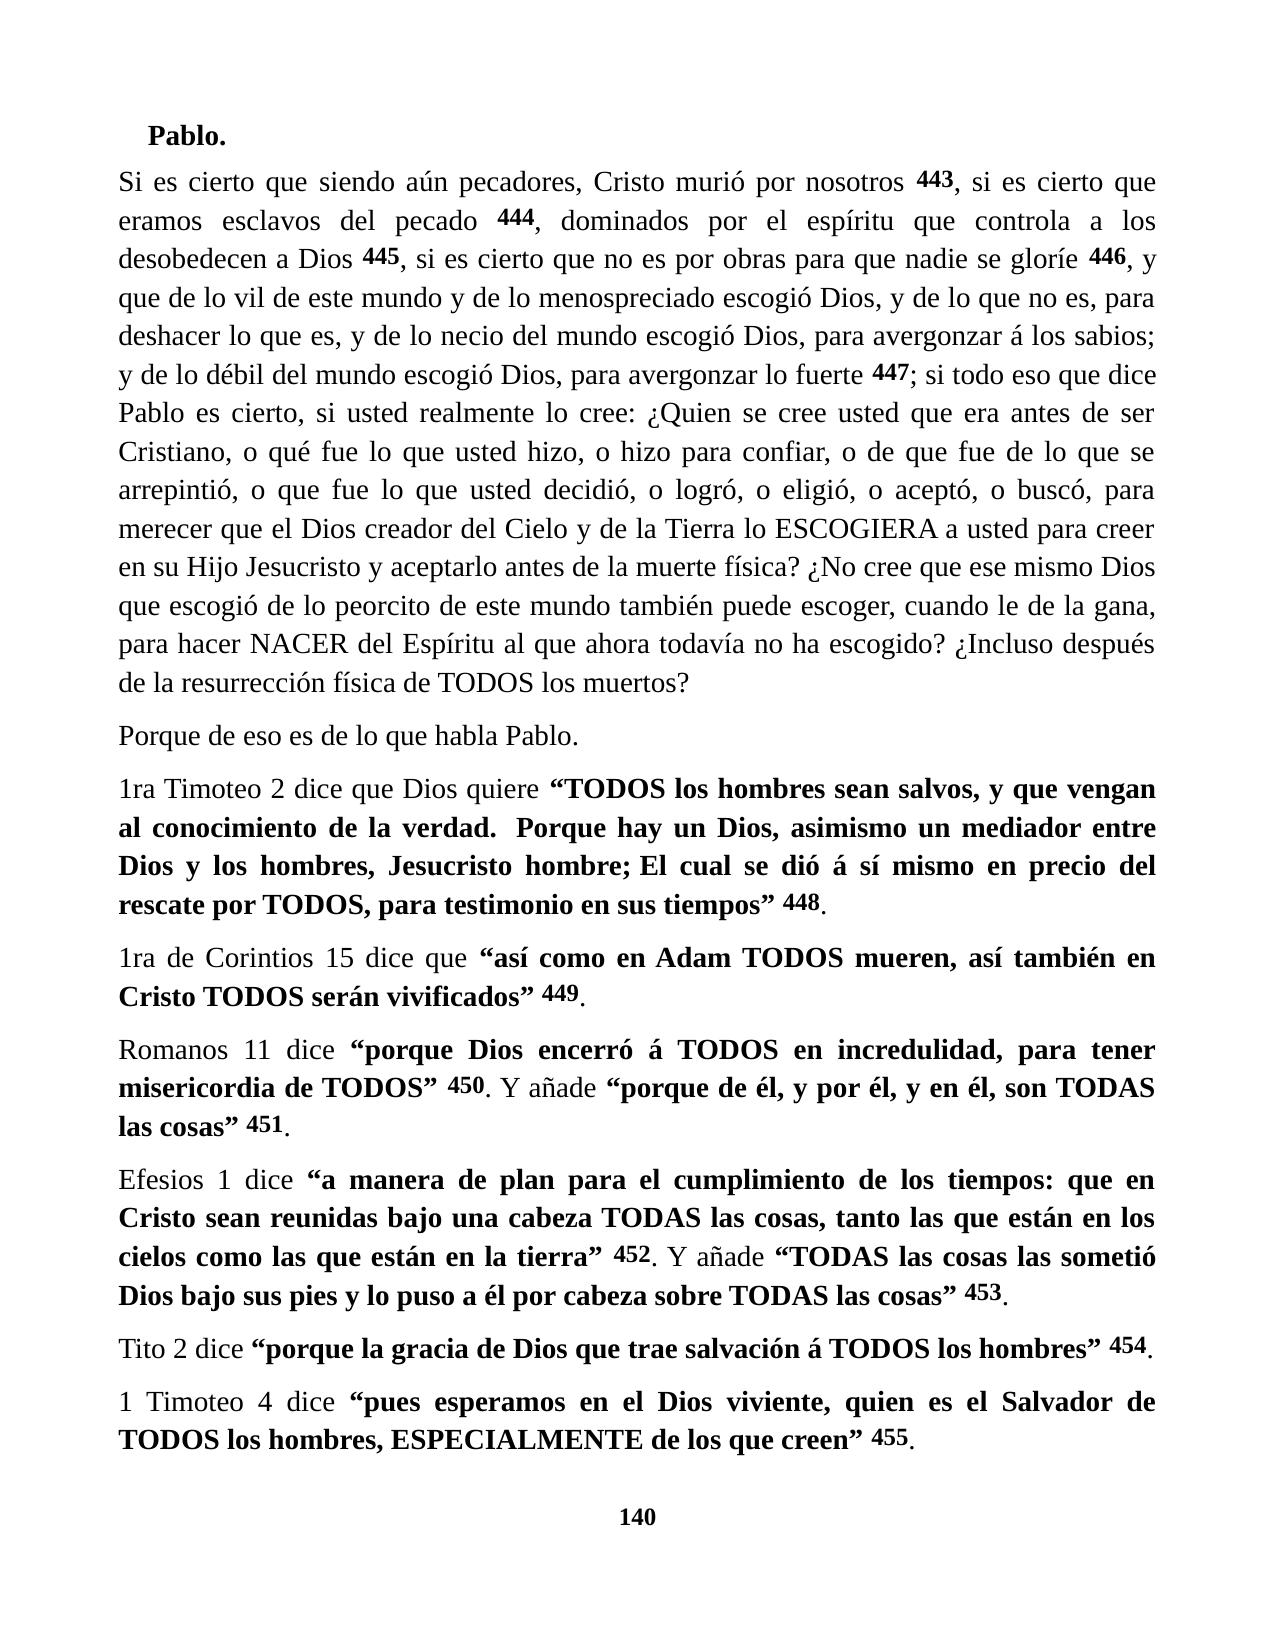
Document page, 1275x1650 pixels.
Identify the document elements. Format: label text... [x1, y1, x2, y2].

text 1 Timoteo 4 dice “pues esperamos en el Dios viviente, quien es el Salvador de TODOS los hombres, ESPECIALMENTE de los que creen” . [118, 1384, 1157, 1456]
subtitle Pablo. [148, 118, 1157, 152]
text 1ra de Corintios 15 dice que “así como en Adam TODOS mueren, así también en Cristo TODOS serán vivificados” . [118, 940, 1157, 1012]
text Porque de eso es de lo que habla Pablo. [118, 718, 1157, 752]
text Efesios 1 dice “a manera de plan para el cumplimiento de los tiempos: que en Cristo sean reunidas bajo una cabeza TODAS las cosas, tanto las que están en los cielos como las que están en la tierra” . Y añade “TODAS las cosas las sometió Dios bajo sus pies y lo puso a él por cabeza sobre TODAS las cosas” . [118, 1162, 1157, 1311]
text Si es cierto que siendo aún pecadores, Cristo murió por nosotros , si es cierto que eramos esclavos del pecado , dominados por el espíritu que controla a los desobedecen a Dios , si es cierto que no es por obras para que nadie se gloríe , y que de lo vil de este mundo y de lo menospreciado escogió Dios, y de lo que no es, para deshacer lo que es, y de lo necio del mundo escogió Dios, para avergonzar á los sabios; y de lo débil del mundo escogió Dios, para avergonzar lo fuerte ; si todo eso que dice Pablo es cierto, si usted realmente lo cree: ¿Quien se cree usted que era antes de ser Cristiano, o qué fue lo que usted hizo, o hizo para confiar, o de que fue de lo que se arrepintió, o que fue lo que usted decidió, o logró, o eligió, o aceptó, o buscó, para merecer que el Dios creador del Cielo y de la Tierra lo ESCOGIERA a usted para creer en su Hijo Jesucristo y aceptarlo antes de la muerte física? ¿No cree que ese mismo Dios que escogió de lo peorcito de este mundo también puede escoger, cuando le de la gana, para hacer NACER del Espíritu al que ahora todavía no ha escogido? ¿Incluso después de la resurrección física de TODOS los muertos? [118, 164, 1157, 699]
text Tito 2 dice “porque la gracia de Dios que trae salvación á TODOS los hombres” . [118, 1331, 1157, 1364]
text 1ra Timoteo 2 dice que Dios quiere “TODOS los hombres sean salvos, y que vengan al conocimiento de la verdad. Porque hay un Dios, asimismo un mediador entre Dios y los hombres, Jesucristo hombre; El cual se dió á sí mismo en precio del rescate por TODOS, para testimonio en sus tiempos” . [118, 771, 1157, 921]
text Romanos 11 dice “porque Dios encerró á TODOS en incredulidad, para tener misericordia de TODOS” . Y añade “porque de él, y por él, y en él, son TODAS las cosas” . [118, 1032, 1157, 1142]
